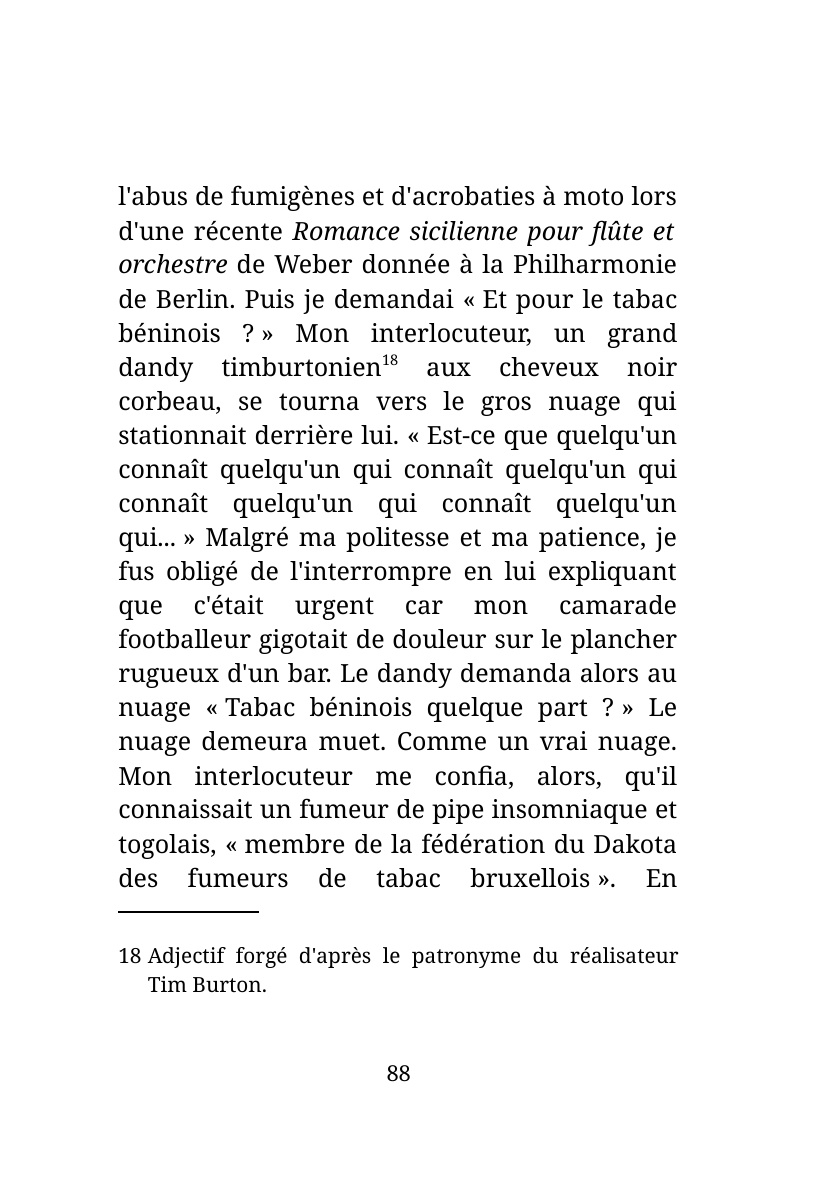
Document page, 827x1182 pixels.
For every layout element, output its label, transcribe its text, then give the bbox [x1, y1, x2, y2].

text Adjectif forgé d'après le patronyme du réalisateur Tim Burton. [118, 941, 679, 998]
text l'abus de fumigènes et d'acrobaties à moto lors d'une récente Romance sicilienne pour flûte et orchestre de Weber donnée à la Philharmonie de Berlin. Puis je demandai « Et pour le tabac béninois ? » Mon interlocuteur, un grand dandy timburtonien aux cheveux noir corbeau, se tourna vers le gros nuage qui stationnait derrière lui. « Est-ce que quelqu'un connaît quelqu'un qui connaît quelqu'un qui connaît quelqu'un qui connaît quelqu'un qui... » Malgré ma politesse et ma patience, je fus obligé de l'interrompre en lui expliquant que c'était urgent car mon camarade footballeur gigotait de douleur sur le plancher rugueux d'un bar. Le dandy demanda alors au nuage « Tabac béninois quelque part ? » Le nuage demeura muet. Comme un vrai nuage. Mon interlocuteur me confia, alors, qu'il connaissait un fumeur de pipe insomniaque et togolais, « membre de la fédération du Dakota des fumeurs de tabac bruxellois ». En [118, 179, 677, 894]
